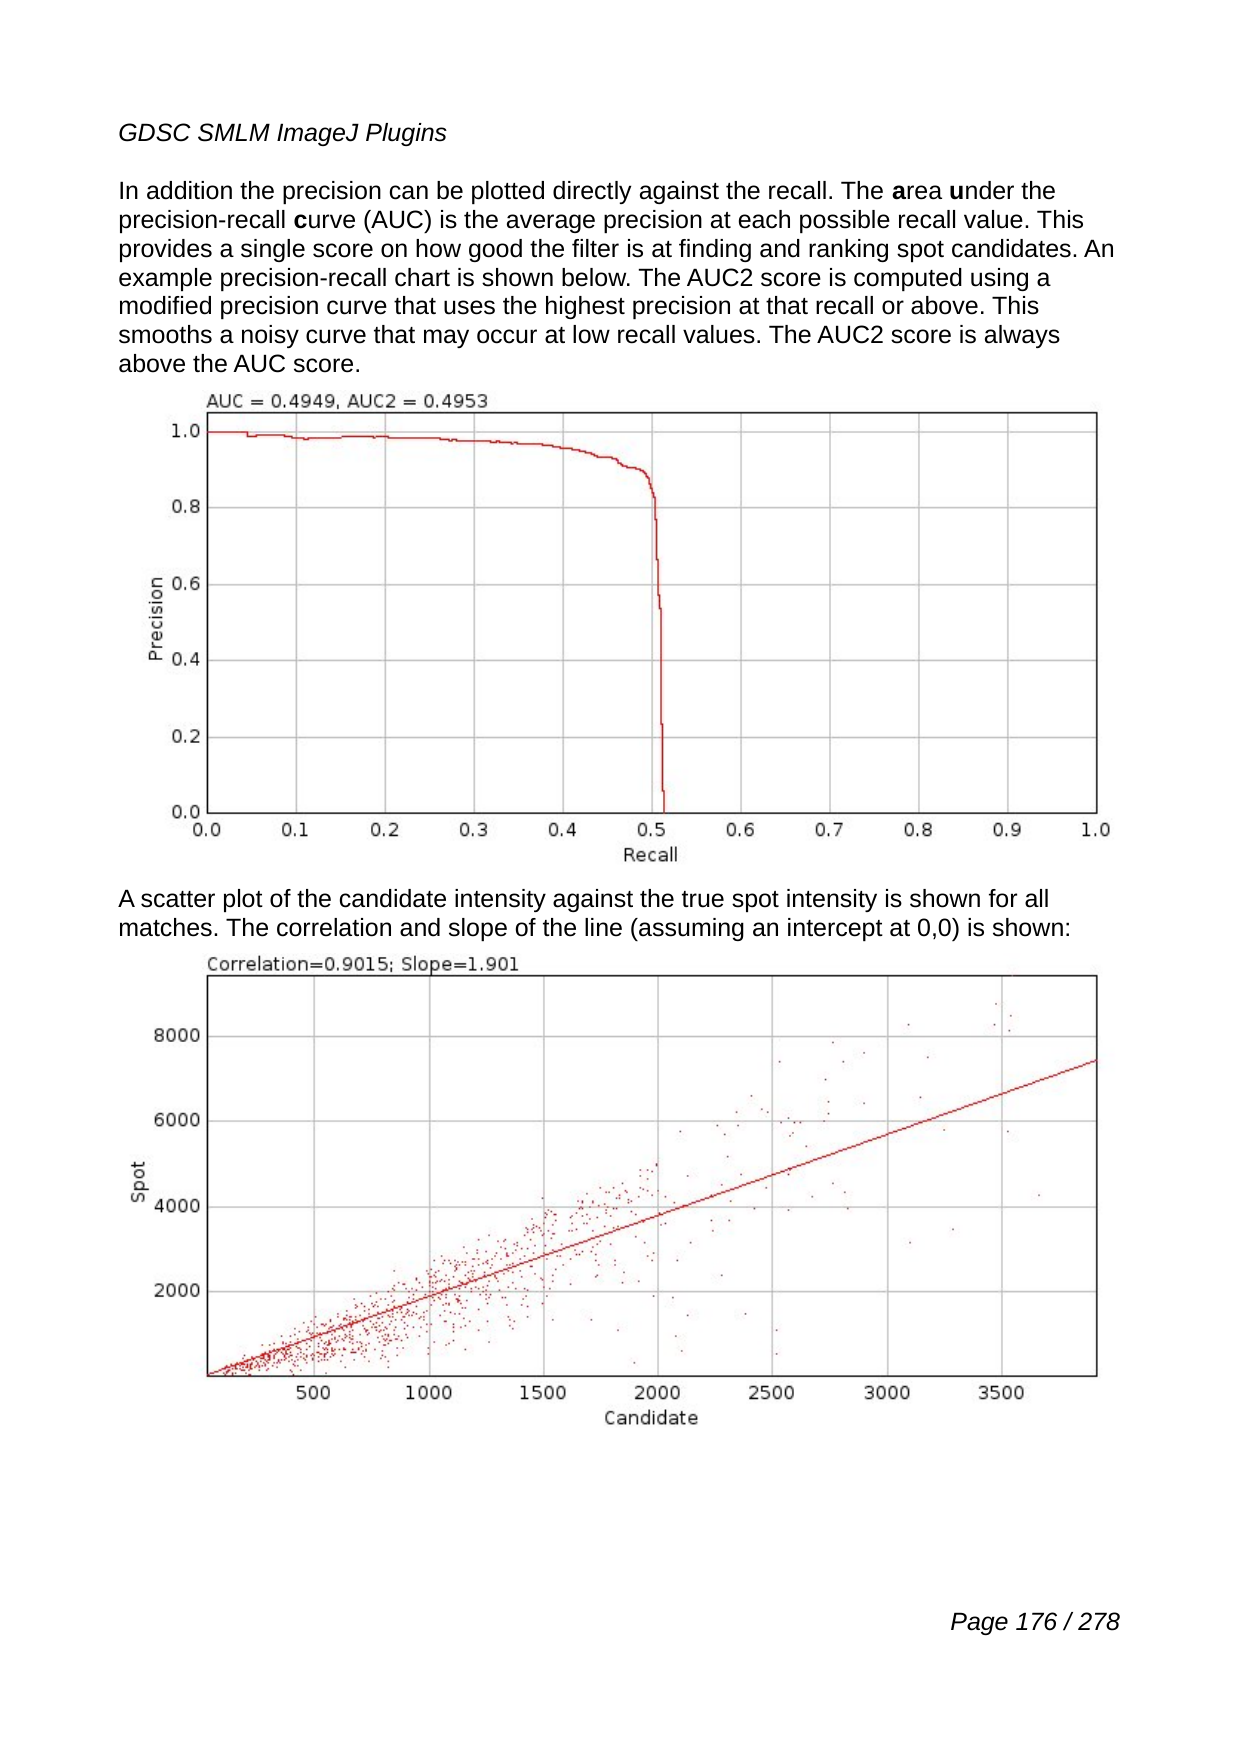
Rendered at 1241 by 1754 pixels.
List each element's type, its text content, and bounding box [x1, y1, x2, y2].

text A scatter plot of the candidate intensity against the true spot intensity is shown for all matches. The correlation and slope of the line (assuming an intercept at 0,0) is shown: [118, 884, 1122, 941]
picture [118, 390, 1123, 872]
text In addition the precision can be plotted directly against the recall. The area under the precision-recall curve (AUC) is the average precision at each possible recall value. This provides a single score on how good the filter is at finding and ranking spot candidates. An example precision-recall chart is shown below. The AUC2 score is computed using a modified precision curve that uses the highest precision at that recall or above. This smooths a noisy curve that may occur at low recall values. The AUC2 score is always above the AUC score. [118, 176, 1122, 378]
picture [118, 953, 1123, 1435]
